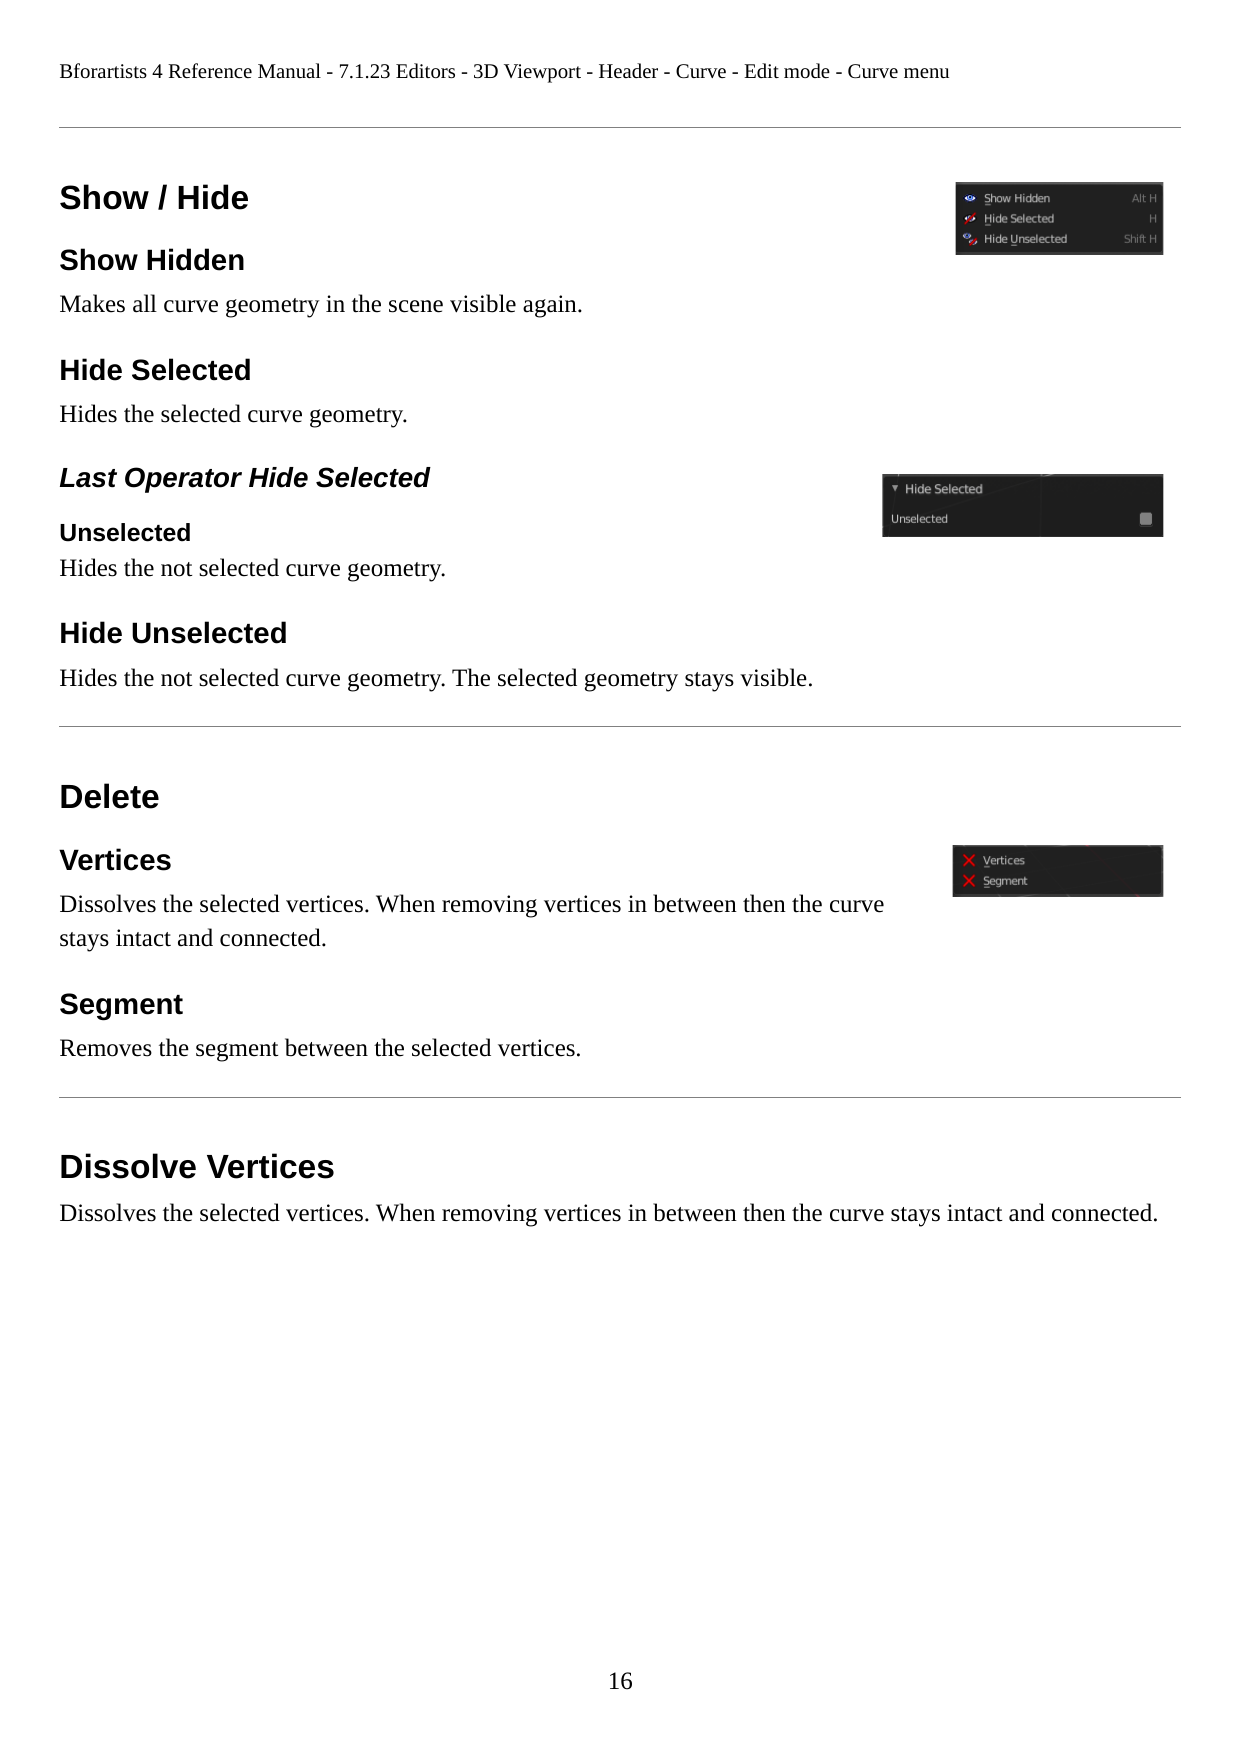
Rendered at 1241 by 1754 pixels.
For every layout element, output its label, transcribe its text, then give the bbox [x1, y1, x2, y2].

subtitle Dissolve Vertices [59, 1147, 1181, 1186]
picture [955, 182, 1164, 255]
subtitle Show Hidden [59, 243, 1181, 277]
text Hides the not selected curve geometry. The selected geometry stays visible. [59, 663, 1181, 691]
text Dissolves the selected vertices. When removing vertices in between then the curve stays intact and connected. [59, 889, 1181, 952]
text Removes the segment between the selected vertices. [59, 1033, 1181, 1062]
subtitle Vertices [59, 842, 1181, 876]
subtitle Hide Selected [59, 353, 1181, 387]
subtitle Unselected [59, 518, 1181, 546]
text Makes all curve geometry in the scene visible again. [59, 289, 1181, 318]
picture [952, 845, 1164, 897]
text Dissolves the selected vertices. When removing vertices in between then the curve stays intact and connected. [59, 1198, 1181, 1227]
text Hides the selected curve geometry. [59, 399, 1181, 428]
subtitle Last Operator Hide Selected [59, 461, 1181, 493]
subtitle Segment [59, 987, 1181, 1021]
subtitle Delete [59, 777, 1181, 815]
subtitle Hide Unselected [59, 616, 1181, 650]
text Hides the not selected curve geometry. [59, 553, 1181, 581]
subtitle Show / Hide [59, 178, 1181, 216]
picture [882, 474, 1164, 537]
